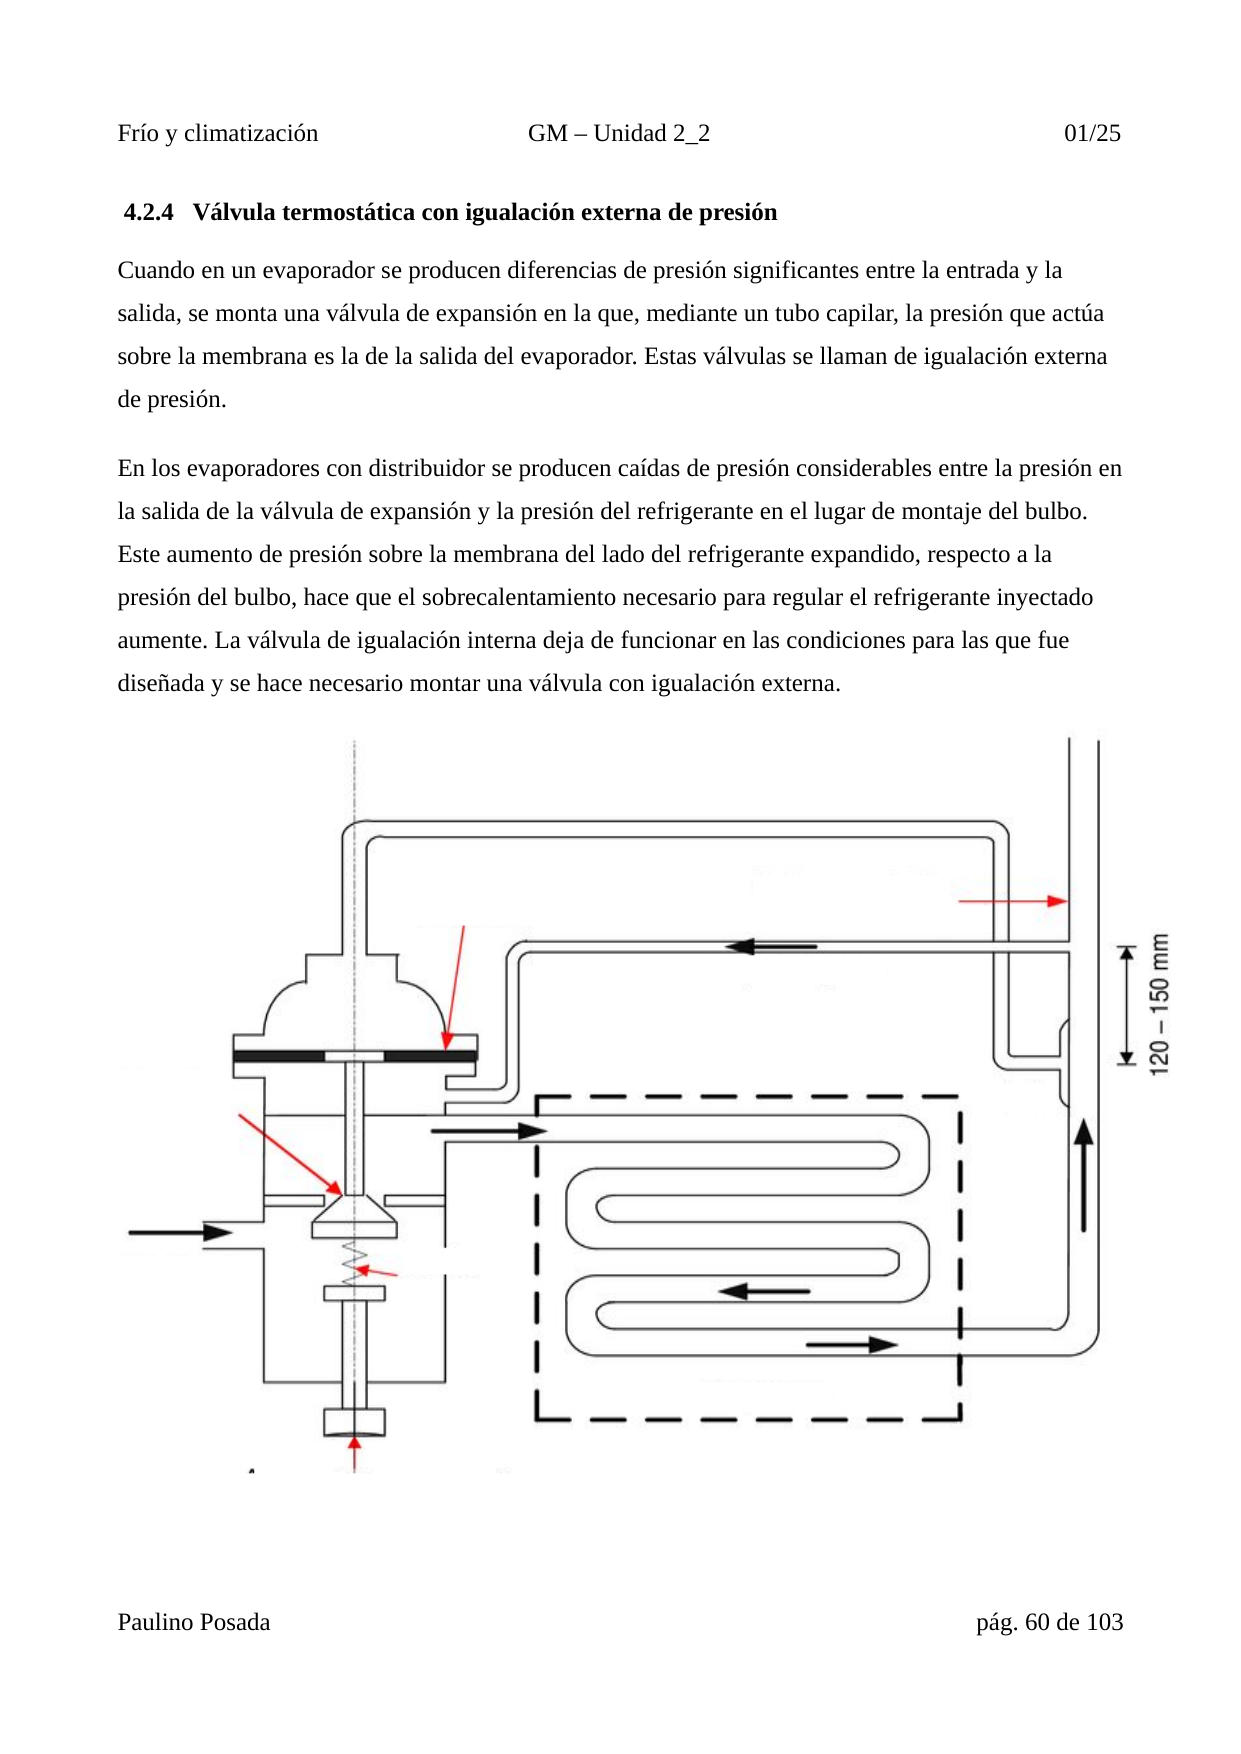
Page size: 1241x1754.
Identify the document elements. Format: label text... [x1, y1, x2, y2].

subtitle Válvula termostática con igualación externa de presión [117, 197, 1123, 226]
text Cuando en un evaporador se producen diferencias de presión significantes entre la entrada y la salida, se monta una válvula de expansión en la que, mediante un tubo capilar, la presión que actúa sobre la membrana es la de la salida del evaporador. Estas válvulas se llaman de igualación externa de presión. [117, 255, 1123, 413]
text En los evaporadores con distribuidor se producen caídas de presión considerables entre la presión en la salida de la válvula de expansión y la presión del refrigerante en el lugar de montaje del bulbo. Este aumento de presión sobre la membrana del lado del refrigerante expandido, respecto a la presión del bulbo, hace que el sobrecalentamiento necesario para regular el refrigerante inyectado aumente. La válvula de igualación interna deja de funcionar en las condiciones para las que fue diseñada y se hace necesario montar una válvula con igualación externa. [117, 453, 1123, 697]
picture [117, 716, 1181, 1486]
